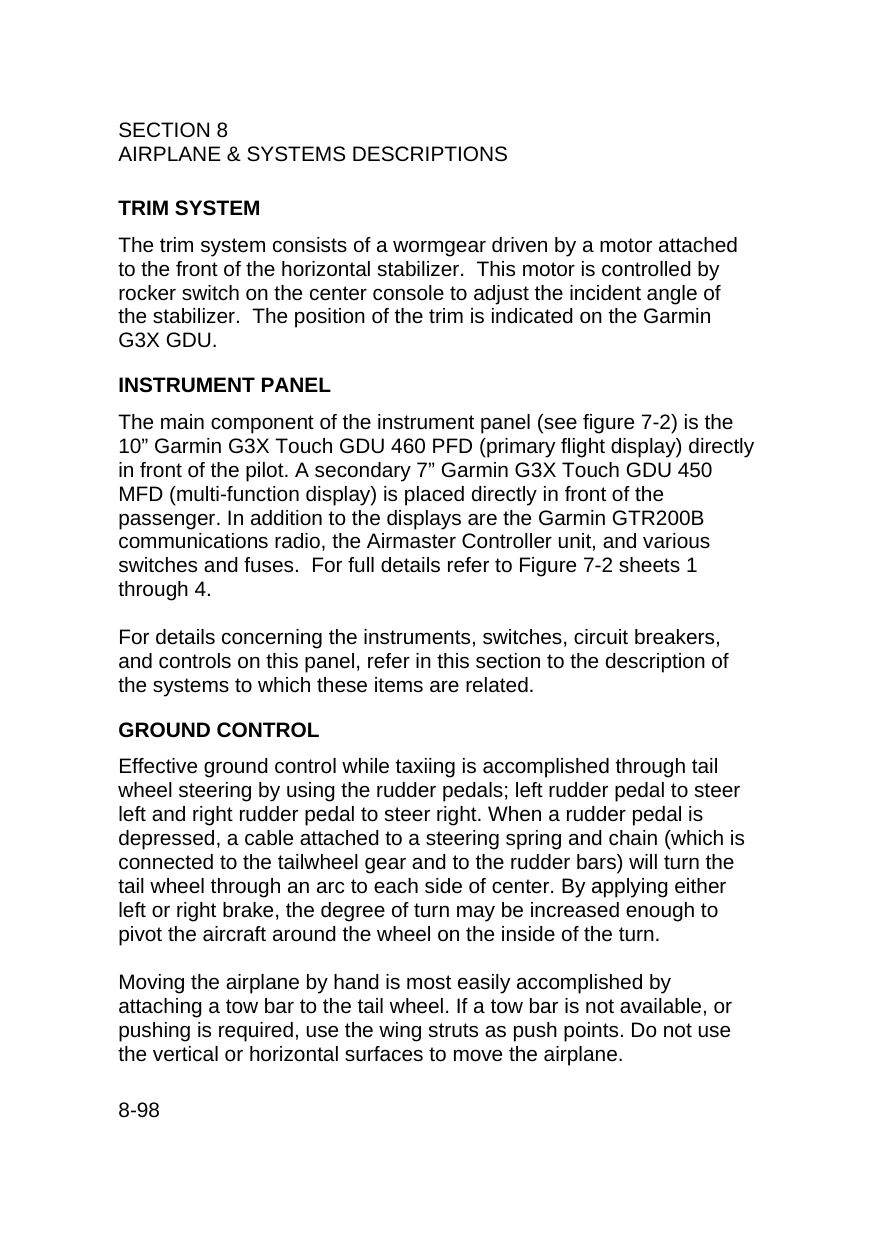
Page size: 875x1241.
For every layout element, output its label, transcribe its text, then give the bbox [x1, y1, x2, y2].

subtitle GROUND CONTROL [118, 718, 756, 742]
text Moving the airplane by hand is most easily accomplished by attaching a tow bar to the tail wheel. If a tow bar is not available, or pushing is required, use the wing struts as push points. Do not use the vertical or horizontal surfaces to move the airplane. [118, 970, 756, 1066]
text The main component of the instrument panel (see figure 7-2) is the 10” Garmin G3X Touch GDU 460 PFD (primary flight display) directly in front of the pilot. A secondary 7” Garmin G3X Touch GDU 450 MFD (multi-function display) is placed directly in front of the passenger. In addition to the displays are the Garmin GTR200B communications radio, the Airmaster Controller unit, and various switches and fuses. For full details refer to Figure 7-2 sheets 1 through 4. [118, 409, 756, 601]
text depressed, a cable attached to a steering spring and chain (which is connected to the tailwheel gear and to the rudder bars) will turn the tail wheel through an arc to each side of center. By applying either left or right brake, the degree of turn may be increased enough to pivot the aircraft around the wheel on the inside of the turn. [118, 826, 756, 946]
subtitle INSTRUMENT PANEL [118, 373, 756, 397]
text Effective ground control while taxiing is accomplished through tail wheel steering by using the rudder pedals; left rudder pedal to steer left and right rudder pedal to steer right. When a rudder pedal is [118, 754, 756, 826]
subtitle TRIM SYSTEM [118, 196, 756, 220]
text For details concerning the instruments, switches, circuit breakers, and controls on this panel, refer in this section to the description of the systems to which these items are related. [118, 625, 756, 697]
text The trim system consists of a wormgear driven by a motor attached to the front of the horizontal stabilizer. This motor is controlled by rocker switch on the center console to adjust the incident angle of the stabilizer. The position of the trim is indicated on the Garmin G3X GDU. [118, 232, 756, 352]
